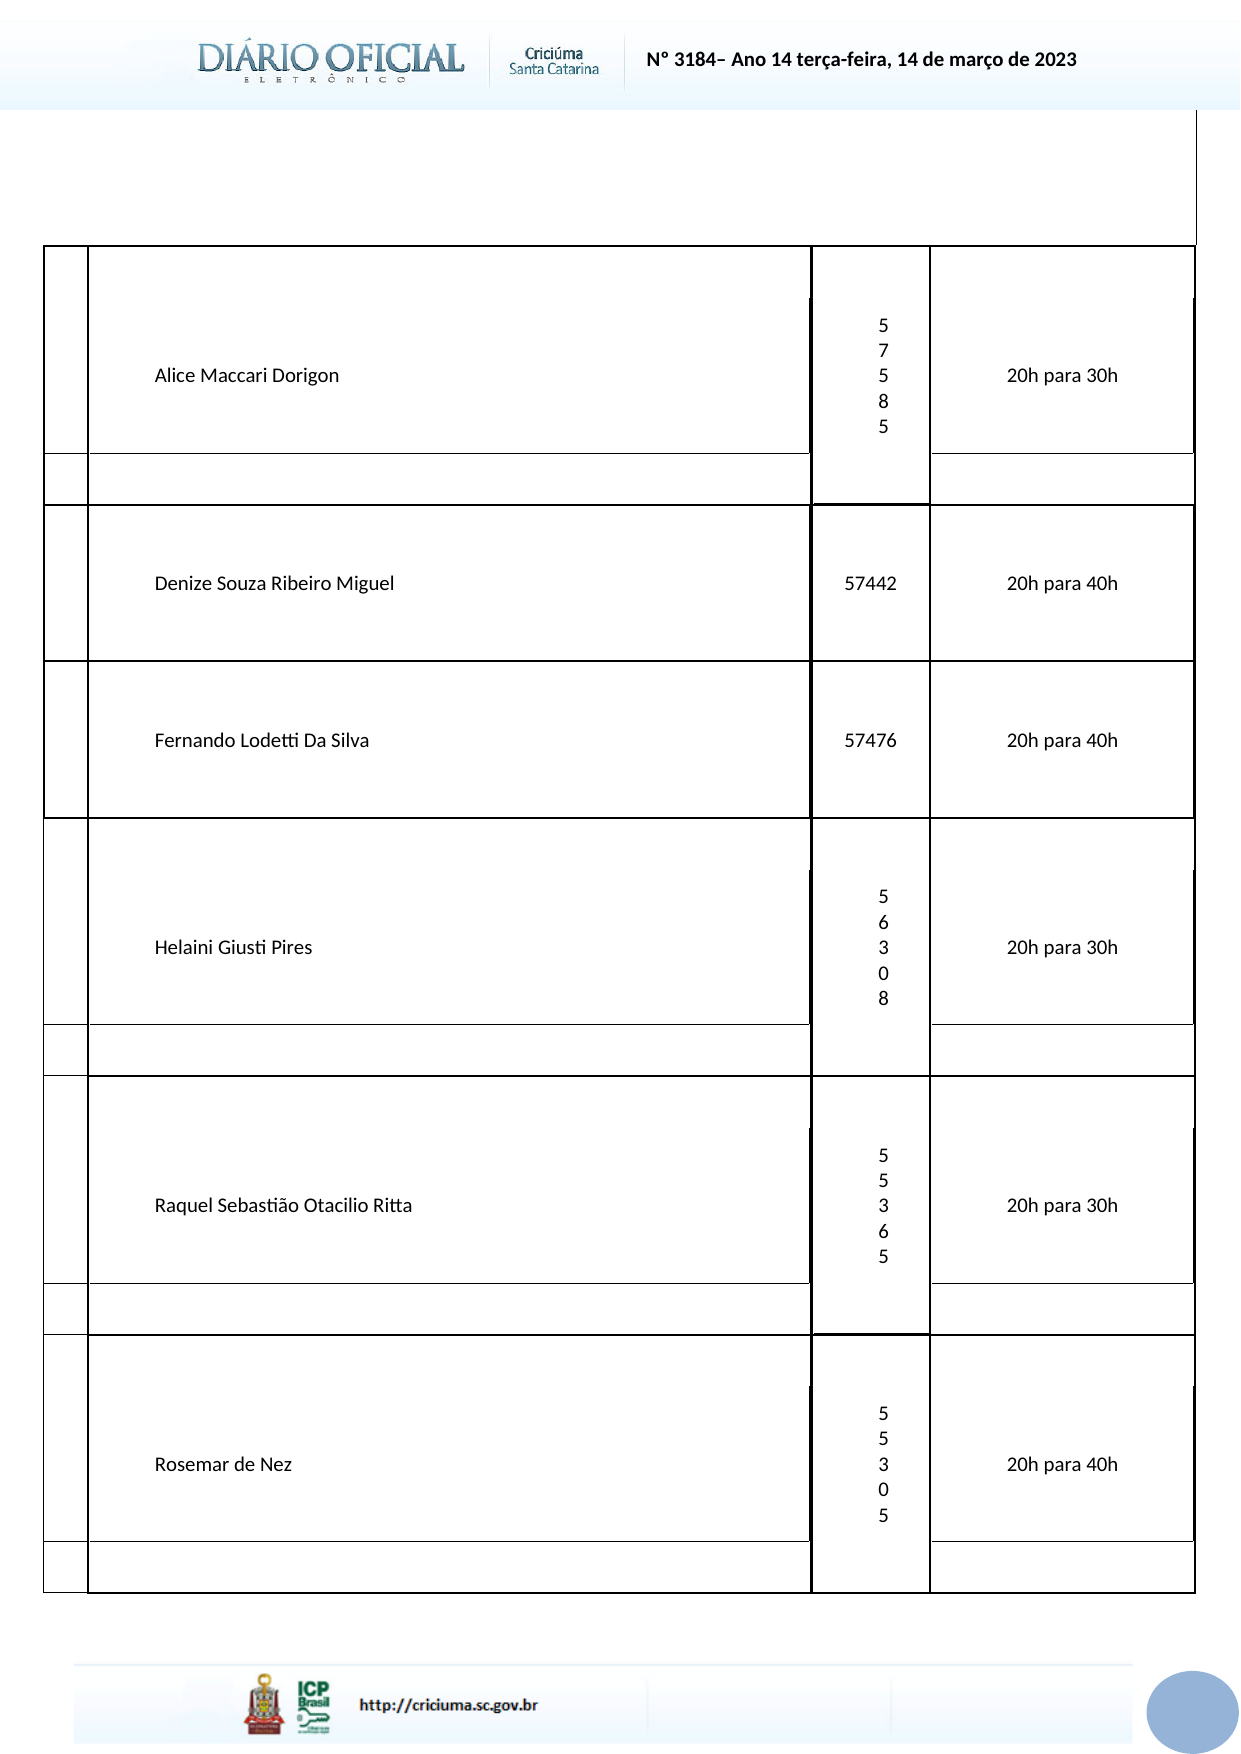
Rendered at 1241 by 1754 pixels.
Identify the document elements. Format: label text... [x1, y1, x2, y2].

table_cell 20h para 30h [931, 1077, 1194, 1333]
table_cell Fernando Lodetti Da Silva [89, 662, 809, 817]
table_cell 4 [44, 1025, 87, 1075]
table_cell Alice Maccari Dorigon [89, 247, 810, 503]
table_cell 1 [45, 454, 87, 503]
table_cell 6 [44, 1542, 87, 1592]
table_cell 20h para 40h [931, 662, 1193, 817]
table_cell 4 [44, 819, 87, 1024]
table_cell 20h para 40h [931, 1336, 1194, 1592]
table_cell Denize Souza Ribeiro Miguel [89, 506, 809, 660]
table_cell 57585 [813, 247, 929, 503]
table_cell 57476 [813, 662, 929, 817]
table_cell Helaini Giusti Pires [89, 819, 810, 1075]
table_cell 5 [44, 1076, 87, 1283]
table_cell 2 [45, 506, 87, 660]
table_cell Rosemar de Nez [89, 1336, 810, 1592]
table_cell 20h para 40h [931, 506, 1193, 660]
table_cell 3 [45, 662, 87, 817]
table_cell 56308 [813, 819, 929, 1075]
table_cell 6 [44, 1335, 87, 1541]
table_cell 20h para 30h [931, 247, 1194, 503]
table_cell Raquel Sebastião Otacilio Ritta [89, 1077, 810, 1333]
table_cell 20h para 30h [931, 819, 1194, 1075]
table_cell 5 [44, 1284, 87, 1333]
table_cell 1 [45, 247, 87, 453]
table_cell 55305 [813, 1336, 929, 1592]
table_cell 57442 [813, 506, 929, 660]
table_cell 55365 [813, 1077, 929, 1333]
